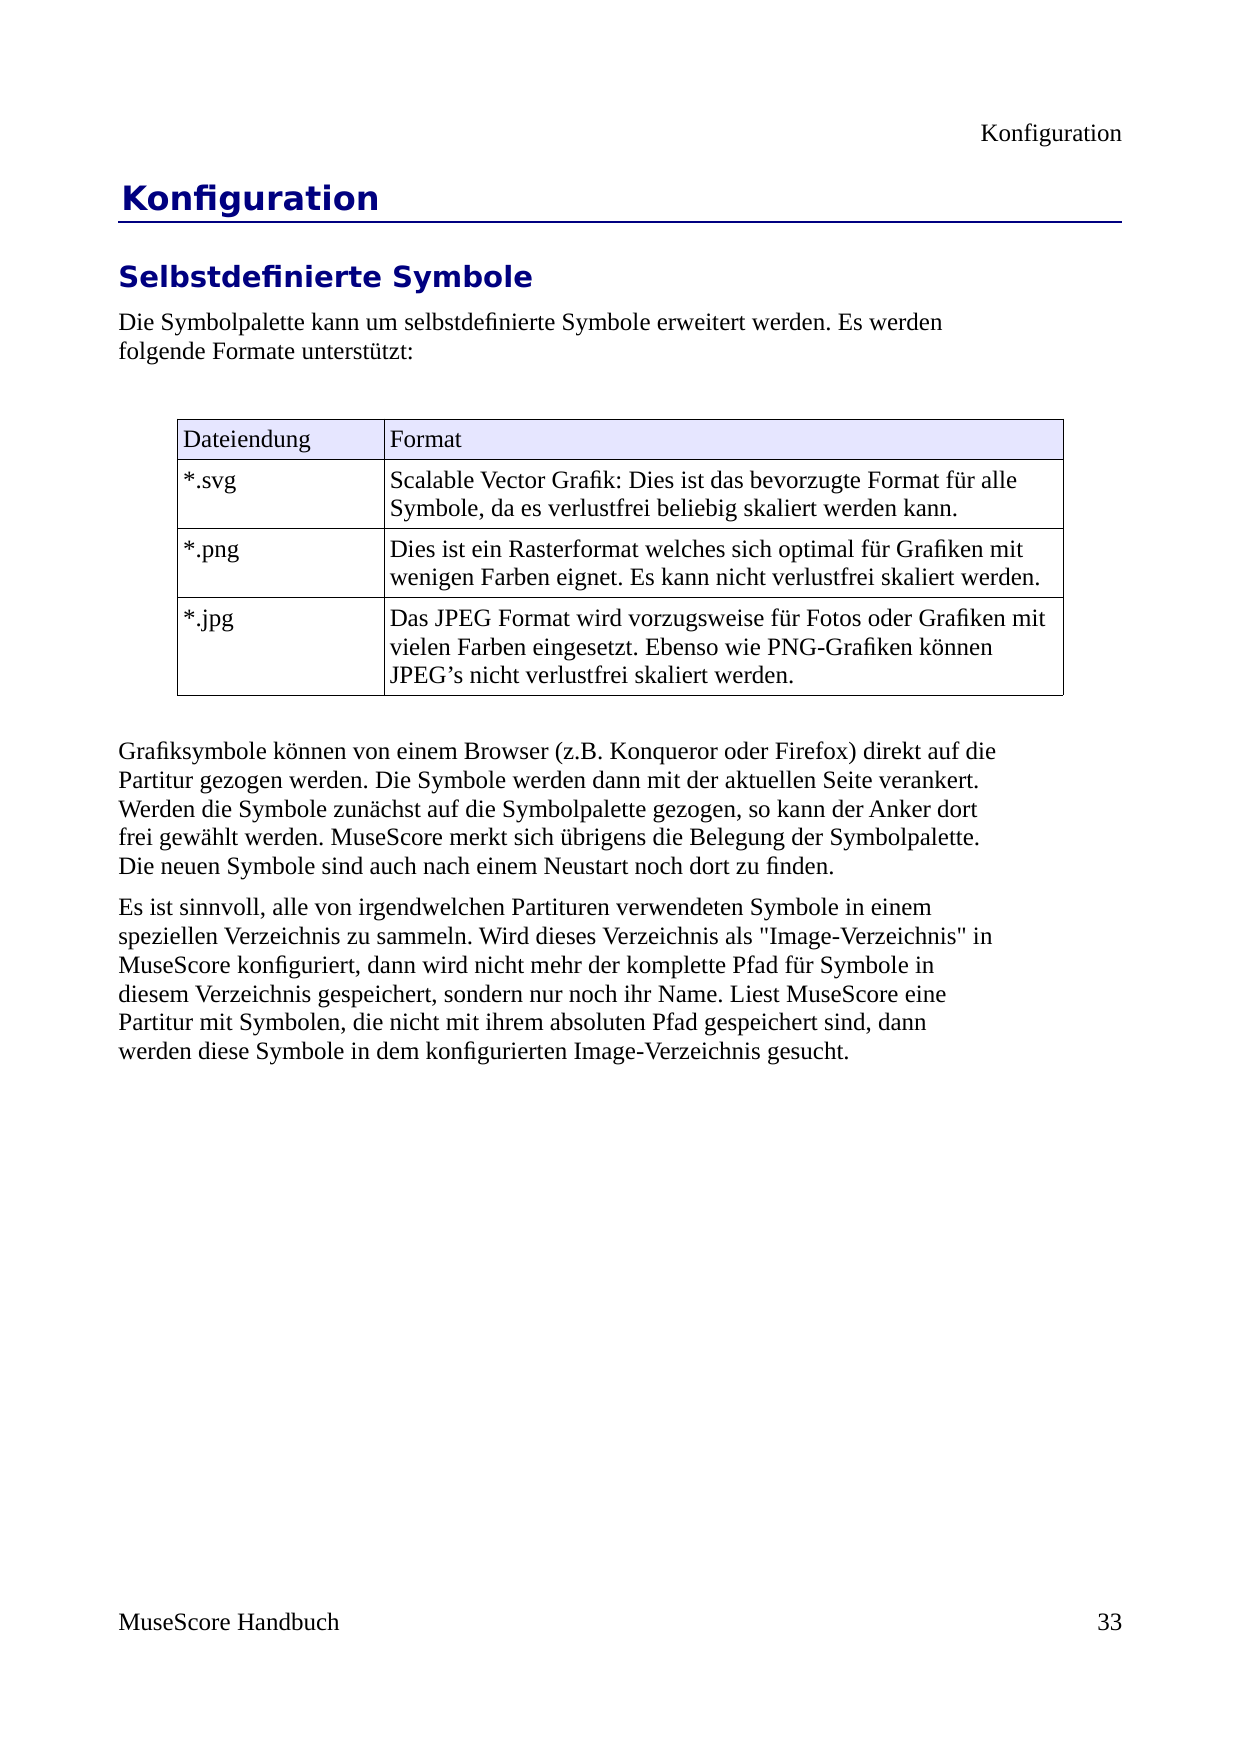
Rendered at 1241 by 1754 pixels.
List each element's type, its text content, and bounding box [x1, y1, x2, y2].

table_cell Scalable Vector Graﬁk: Dies ist das bevorzugte Format für alle Symbole, da es verlustfrei beliebig skaliert werden kann. [385, 460, 1063, 528]
table_cell *.svg [178, 460, 384, 528]
table_cell Dies ist ein Rasterformat welches sich optimal für Graﬁken mit wenigen Farben eignet. Es kann nicht verlustfrei skaliert werden. [385, 529, 1063, 597]
table_header Format [385, 420, 1063, 459]
table_cell *.jpg [178, 598, 384, 695]
table_cell Das JPEG Format wird vorzugsweise für Fotos oder Graﬁken mit vielen Farben eingesetzt. Ebenso wie PNG-Graﬁken können JPEG’s nicht verlustfrei skaliert werden. [385, 598, 1063, 695]
table_header Dateiendung [178, 420, 384, 459]
text Graﬁksymbole können von einem Browser (z.B. Konqueror oder Firefox) direkt auf die Partitur gezogen werden. Die Symbole werden dann mit der aktuellen Seite verankert. Werden die Symbole zunächst auf die Symbolpalette gezogen, so kann der Anker dort frei gewählt werden. MuseScore merkt sich übrigens die Belegung der Symbolpalette. Die neuen Symbole sind auch nach einem Neustart noch dort zu ﬁnden. [118, 736, 1004, 880]
text Die Symbolpalette kann um selbstdeﬁnierte Symbole erweitert werden. Es werden folgende Formate unterstützt: [118, 307, 1004, 365]
text Es ist sinnvoll, alle von irgendwelchen Partituren verwendeten Symbole in einem speziellen Verzeichnis zu sammeln. Wird dieses Verzeichnis als "Image-Verzeichnis" in MuseScore konﬁguriert, dann wird nicht mehr der komplette Pfad für Symbole in diesem Verzeichnis gespeichert, sondern nur noch ihr Name. Liest MuseScore eine Partitur mit Symbolen, die nicht mit ihrem absoluten Pfad gespeichert sind, dann werden diese Symbole in dem konﬁgurierten Image-Verzeichnis gesucht. [118, 892, 1004, 1065]
subtitle Konfiguration [118, 176, 1122, 221]
subtitle Selbstdefinierte Symbole [118, 261, 1122, 295]
table_cell *.png [178, 529, 384, 597]
